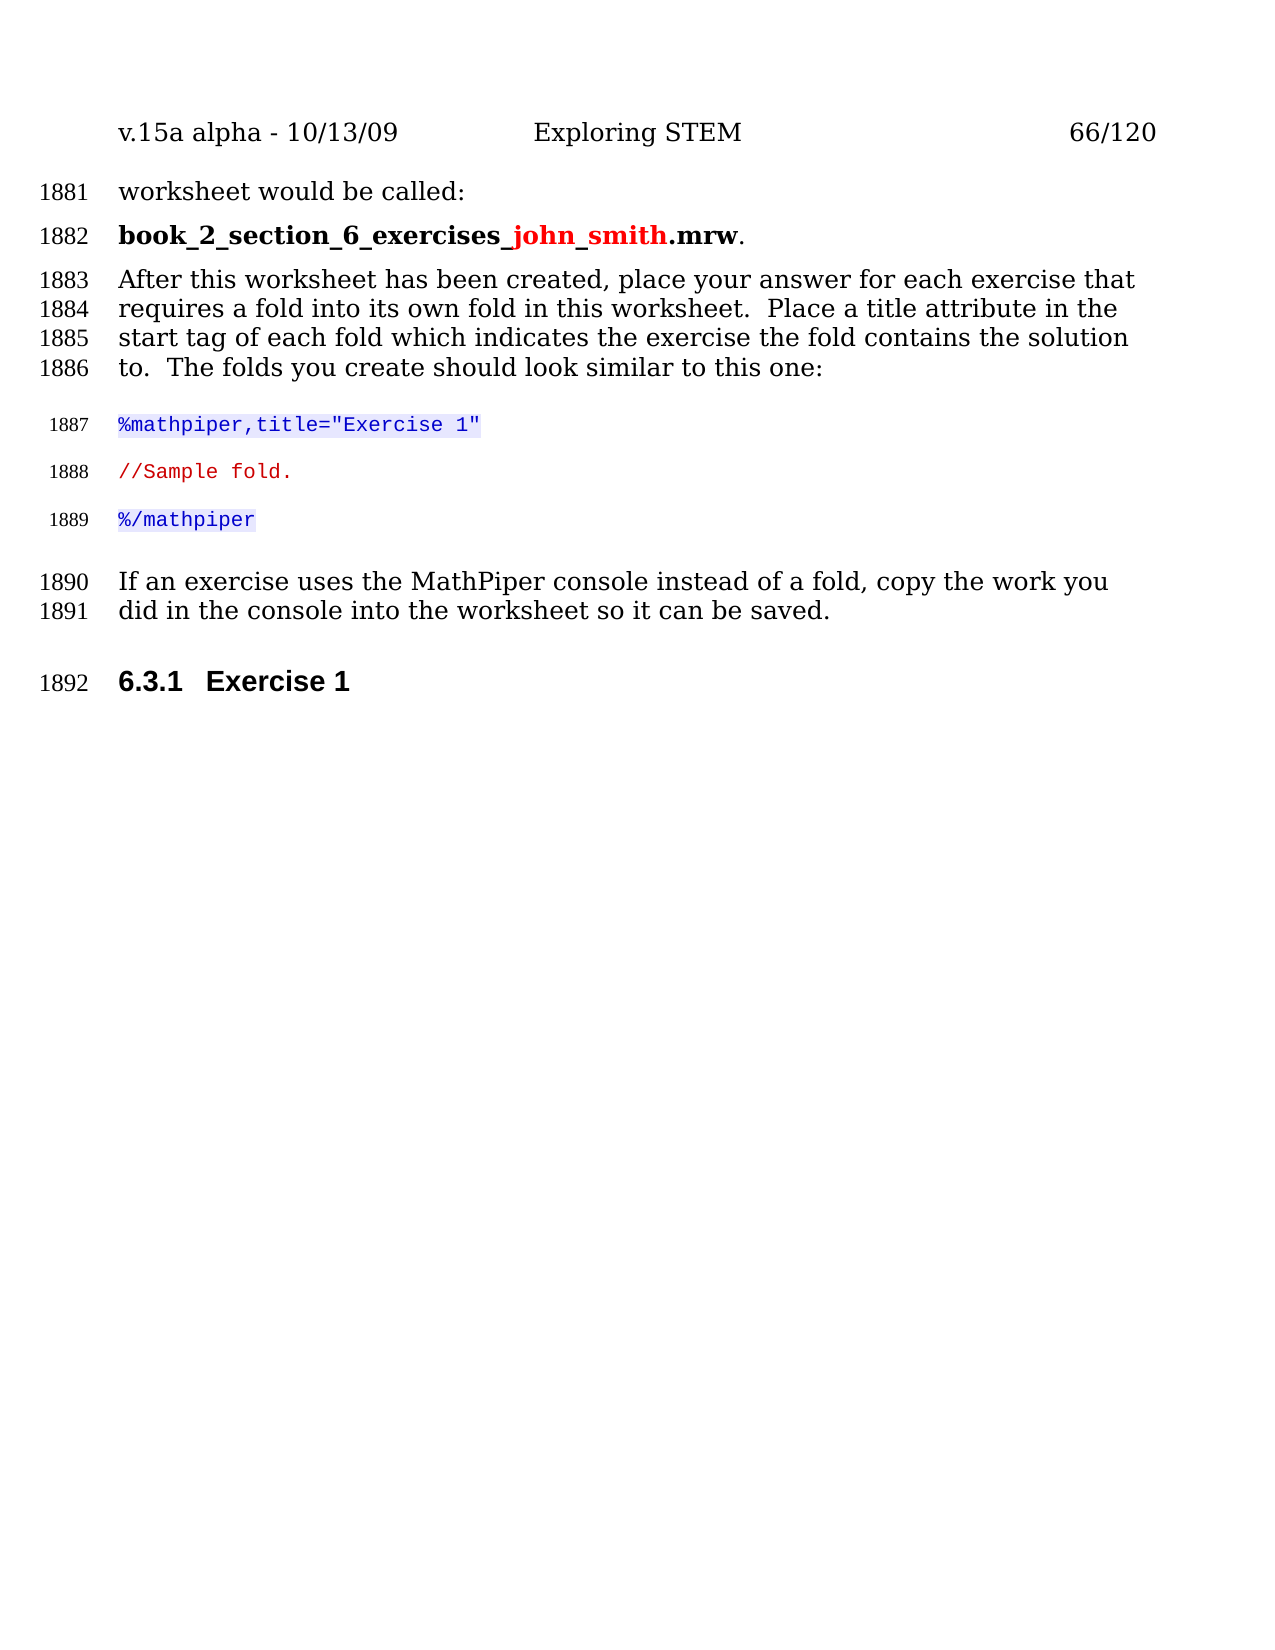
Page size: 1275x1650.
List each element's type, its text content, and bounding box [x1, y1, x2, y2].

subtitle Exercise 1 [118, 664, 1157, 698]
text //Sample fold. [118, 461, 1157, 485]
text After this worksheet has been created, place your answer for each exercise that requires a fold into its own fold in this worksheet. Place a title attribute in the start tag of each fold which indicates the exercise the fold contains the solution to. The folds you create should look similar to this one: [118, 265, 1157, 382]
text If an exercise uses the MathPiper console instead of a fold, copy the work you did in the console into the worksheet so it can be saved. [118, 567, 1157, 625]
text worksheet would be called: [118, 177, 1157, 206]
text %mathpiper,title="Exercise 1" [118, 414, 1157, 438]
text book_2_section_6_exercises_john_smith.mrw. [118, 221, 1157, 250]
text %/mathpiper [118, 508, 1157, 532]
